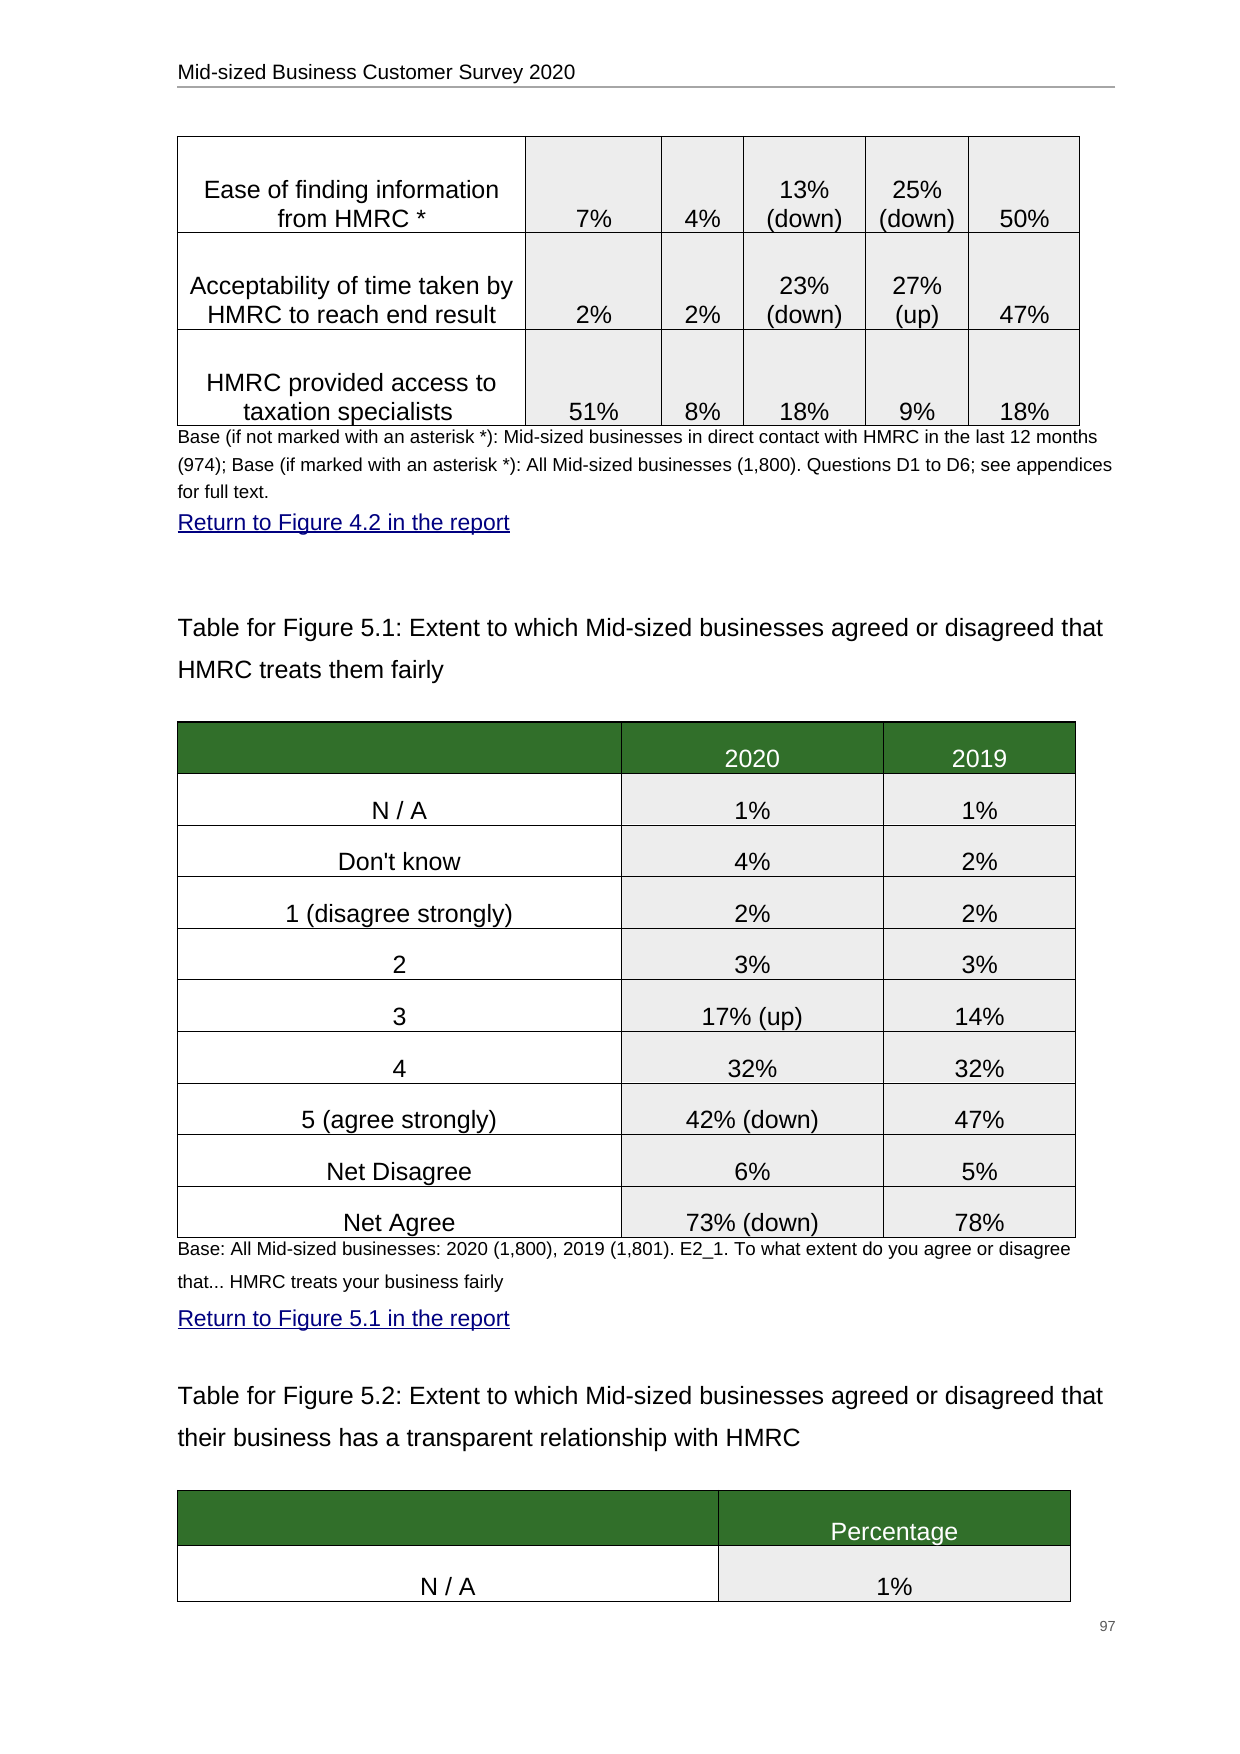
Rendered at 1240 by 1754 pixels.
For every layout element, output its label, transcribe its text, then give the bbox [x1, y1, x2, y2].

table_header Percentage [719, 1491, 1070, 1545]
table_cell 9% [866, 330, 968, 425]
table_cell 4% [662, 137, 743, 232]
table_cell 18% [969, 330, 1079, 425]
table_cell 23% (down) [744, 233, 865, 329]
subtitle Table for Figure 5.2: Extent to which Mid-sized businesses agreed or disagreed that their business has a transparent relationship with HMRC [177, 1381, 1115, 1465]
table_cell 51% [526, 330, 661, 425]
table_cell 4 [178, 1032, 621, 1082]
table_cell 4% [622, 826, 883, 876]
table_cell Ease of finding information from HMRC * [178, 137, 525, 232]
table_cell 5 (agree strongly) [178, 1084, 621, 1134]
table_cell 3% [884, 929, 1075, 979]
table_cell Don't know [178, 826, 621, 876]
table_cell 32% [622, 1032, 883, 1082]
table_cell HMRC provided access to taxation specialists [178, 330, 525, 425]
text Base (if not marked with an asterisk *): Mid-sized businesses in direct contact with HMRC in the last 12 months (974); Base (if marked with an asterisk *): All Mid-sized businesses (1,800). Questions D1 to D6; see appendices for full text. Return to Figure 4.2 in the report [177, 426, 1115, 541]
text Base: All Mid-sized businesses: 2020 (1,800), 2019 (1,801). E2_1. To what extent do you agree or disagree that... HMRC treats your business fairly Return to Figure 5.1 in the report [177, 1238, 1115, 1337]
table_header [178, 723, 621, 773]
subtitle Table for Figure 5.1: Extent to which Mid-sized businesses agreed or disagreed that HMRC treats them fairly [177, 613, 1115, 696]
table_cell 1 (disagree strongly) [178, 877, 621, 928]
table_cell 1% [719, 1546, 1070, 1601]
table_cell 2 [178, 929, 621, 979]
table_cell 42% (down) [622, 1084, 883, 1134]
table_cell 2% [884, 877, 1075, 928]
table_cell Net Agree [178, 1187, 621, 1237]
table_cell 13% (down) [744, 137, 865, 232]
table_cell 3% [622, 929, 883, 979]
table_cell N / A [178, 1546, 718, 1601]
table_cell N / A [178, 774, 621, 824]
table_cell 5% [884, 1135, 1075, 1186]
table_cell 78% [884, 1187, 1075, 1237]
table_cell Net Disagree [178, 1135, 621, 1186]
table_cell 7% [526, 137, 661, 232]
table_cell 25% (down) [866, 137, 968, 232]
table_cell 8% [662, 330, 743, 425]
table_cell 1% [884, 774, 1075, 824]
table_cell 18% [744, 330, 865, 425]
table_cell 73% (down) [622, 1187, 883, 1237]
table_cell 2% [526, 233, 661, 329]
table_cell 47% [969, 233, 1079, 329]
table_cell 2% [884, 826, 1075, 876]
table_cell 1% [622, 774, 883, 824]
table_cell 14% [884, 980, 1075, 1031]
table_header 2019 [884, 723, 1075, 773]
table_cell 47% [884, 1084, 1075, 1134]
table_cell Acceptability of time taken by HMRC to reach end result [178, 233, 525, 329]
table_cell 32% [884, 1032, 1075, 1082]
table_cell 17% (up) [622, 980, 883, 1031]
table_cell 2% [622, 877, 883, 928]
table_cell 50% [969, 137, 1079, 232]
table_header 2020 [622, 723, 883, 773]
table_cell 6% [622, 1135, 883, 1186]
table_cell 2% [662, 233, 743, 329]
table_cell 3 [178, 980, 621, 1031]
table_cell 27% (up) [866, 233, 968, 329]
table_header [178, 1491, 718, 1545]
